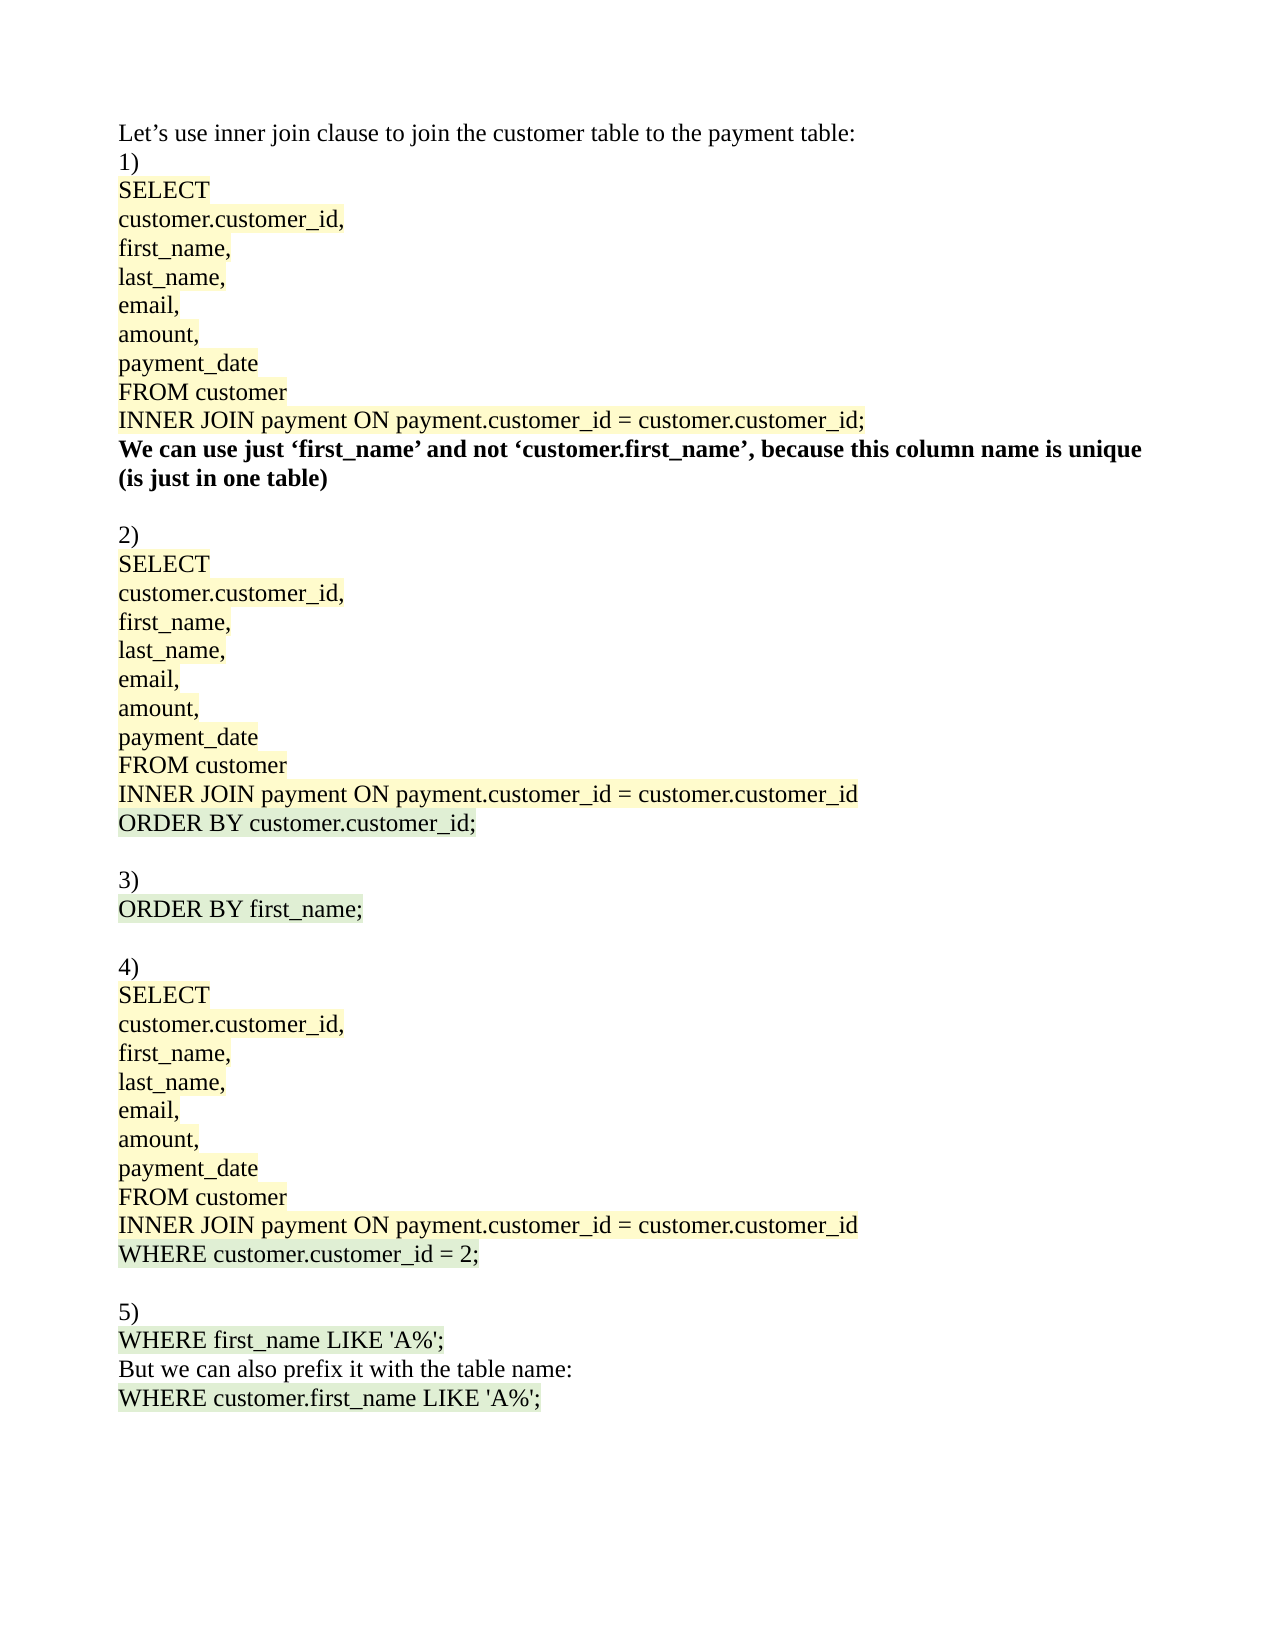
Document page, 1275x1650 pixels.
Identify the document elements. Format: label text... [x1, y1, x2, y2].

text email, [118, 1096, 1157, 1124]
text amount, [118, 1124, 1157, 1153]
text payment_date [118, 722, 1157, 751]
text WHERE customer.customer_id = 2; [118, 1239, 1157, 1268]
text last_name, [118, 636, 1157, 664]
text FROM customer [118, 1182, 1157, 1211]
text INNER JOIN payment ON payment.customer_id = customer.customer_id [118, 779, 1157, 808]
text last_name, [118, 262, 1157, 291]
text SELECT [118, 981, 1157, 1009]
text 4) [118, 952, 1157, 981]
text first_name, [118, 607, 1157, 636]
text ORDER BY first_name; [118, 894, 1157, 923]
text first_name, [118, 1038, 1157, 1067]
text amount, [118, 319, 1157, 348]
text Let’s use inner join clause to join the customer table to the payment table: [118, 118, 1157, 147]
text email, [118, 291, 1157, 319]
text FROM customer [118, 751, 1157, 779]
text email, [118, 664, 1157, 693]
text SELECT [118, 176, 1157, 204]
text WHERE first_name LIKE 'A%'; [118, 1326, 1157, 1354]
text customer.customer_id, [118, 578, 1157, 607]
text SELECT [118, 549, 1157, 578]
text customer.customer_id, [118, 204, 1157, 233]
text INNER JOIN payment ON payment.customer_id = customer.customer_id; [118, 406, 1157, 434]
text first_name, [118, 233, 1157, 262]
text ORDER BY customer.customer_id; [118, 808, 1157, 837]
text 5) [118, 1297, 1157, 1326]
text We can use just ‘first_name’ and not ‘customer.first_name’, because this column name is unique (is just in one table) [118, 434, 1157, 492]
text customer.customer_id, [118, 1009, 1157, 1038]
text payment_date [118, 348, 1157, 377]
text But we can also prefix it with the table name: [118, 1354, 1157, 1383]
text amount, [118, 693, 1157, 722]
text WHERE customer.first_name LIKE 'A%'; [118, 1383, 1157, 1412]
text FROM customer [118, 377, 1157, 406]
text INNER JOIN payment ON payment.customer_id = customer.customer_id [118, 1211, 1157, 1239]
text 3) [118, 866, 1157, 894]
text last_name, [118, 1067, 1157, 1096]
text 2) [118, 521, 1157, 549]
text 1) [118, 147, 1157, 176]
text payment_date [118, 1153, 1157, 1182]
